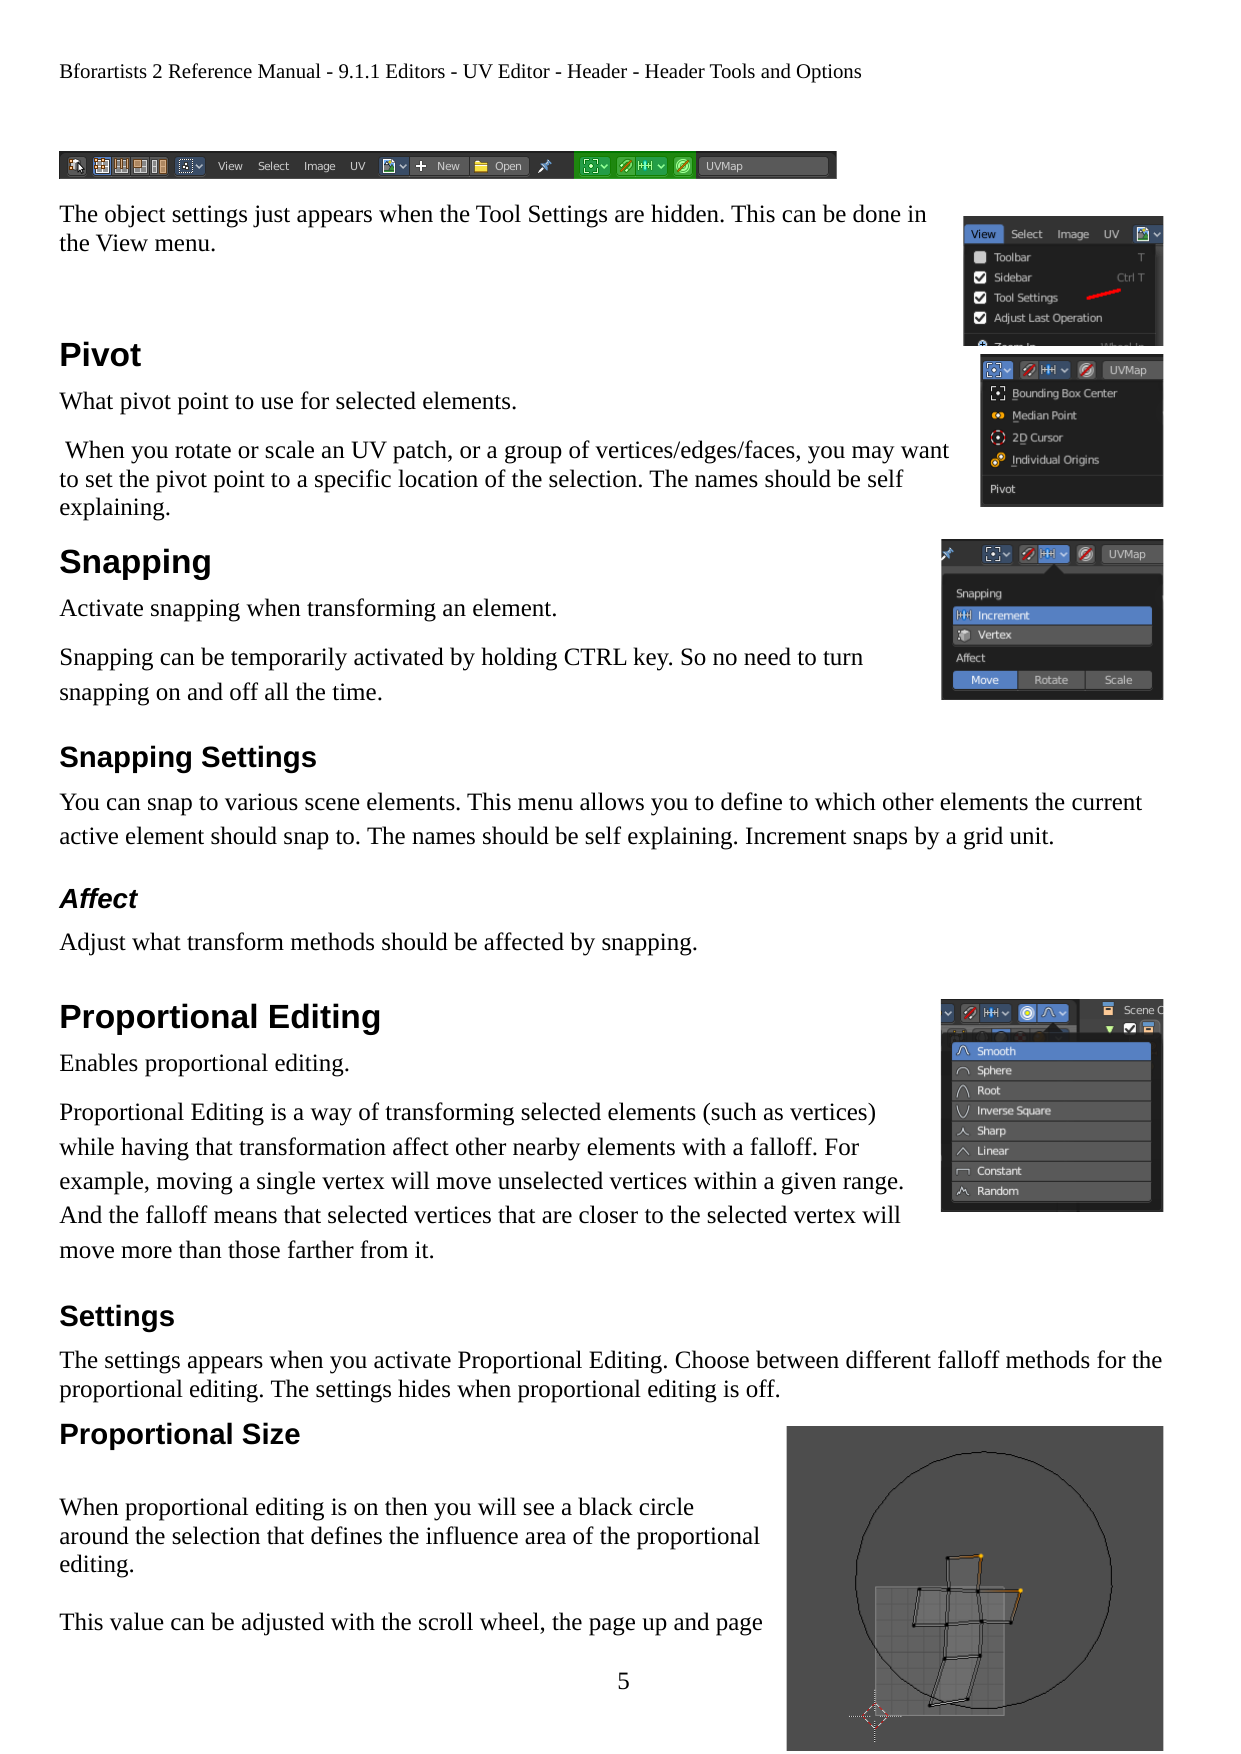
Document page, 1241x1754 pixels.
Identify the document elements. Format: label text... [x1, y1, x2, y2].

text Adjust what transform methods should be affected by snapping. [59, 927, 1181, 956]
subtitle Pivot [59, 335, 1181, 373]
picture [963, 216, 1164, 346]
subtitle Proportional Size [59, 1417, 1181, 1451]
subtitle Proportional Editing [59, 997, 1181, 1036]
text The object settings just appears when the Tool Settings are hidden. This can be done in the View menu. [59, 199, 1181, 256]
subtitle Affect [59, 883, 1181, 914]
text The settings appears when you activate Proportional Editing. Choose between different falloff methods for the proportional editing. The settings hides when proportional editing is off. [59, 1345, 1181, 1402]
picture [59, 151, 837, 179]
text You can snap to various scene elements. This menu allows you to define to which other elements the current active element should snap to. The names should be self explaining. Increment snaps by a grid unit. [59, 787, 1181, 850]
subtitle Snapping [59, 542, 941, 581]
subtitle Snapping Settings [59, 740, 1181, 774]
text Snapping can be temporarily activated by holding CTRL key. So no need to turn snapping on and off all the time. [59, 642, 1181, 705]
text Activate snapping when transforming an element. [59, 593, 941, 622]
picture [786, 1426, 1164, 1751]
text This value can be adjusted with the scroll wheel, the page up and page [59, 1607, 786, 1636]
picture [980, 354, 1164, 507]
text Proportional Editing is a way of transforming selected elements (such as vertices) while having that transformation affect other nearby elements with a falloff. For example, moving a single vertex will move unselected vertices within a given range. And the falloff means that selected vertices that are closer to the selected vertex will move more than those farther from it. [59, 1097, 1181, 1264]
subtitle Settings [59, 1299, 1181, 1332]
picture [940, 999, 1164, 1212]
picture [941, 539, 1164, 700]
text What pivot point to use for selected elements. [59, 386, 980, 414]
text Enables proportional editing. [59, 1048, 940, 1077]
text When you rotate or scale an UV patch, or a group of vertices/edges/faces, you may want to set the pivot point to a specific location of the selection. The names should be self explaining. [59, 435, 1181, 521]
subtitle [1164, 542, 1181, 581]
text When proportional editing is on then you will see a black circle around the selection that defines the influence area of the proportional editing. [59, 1492, 786, 1578]
